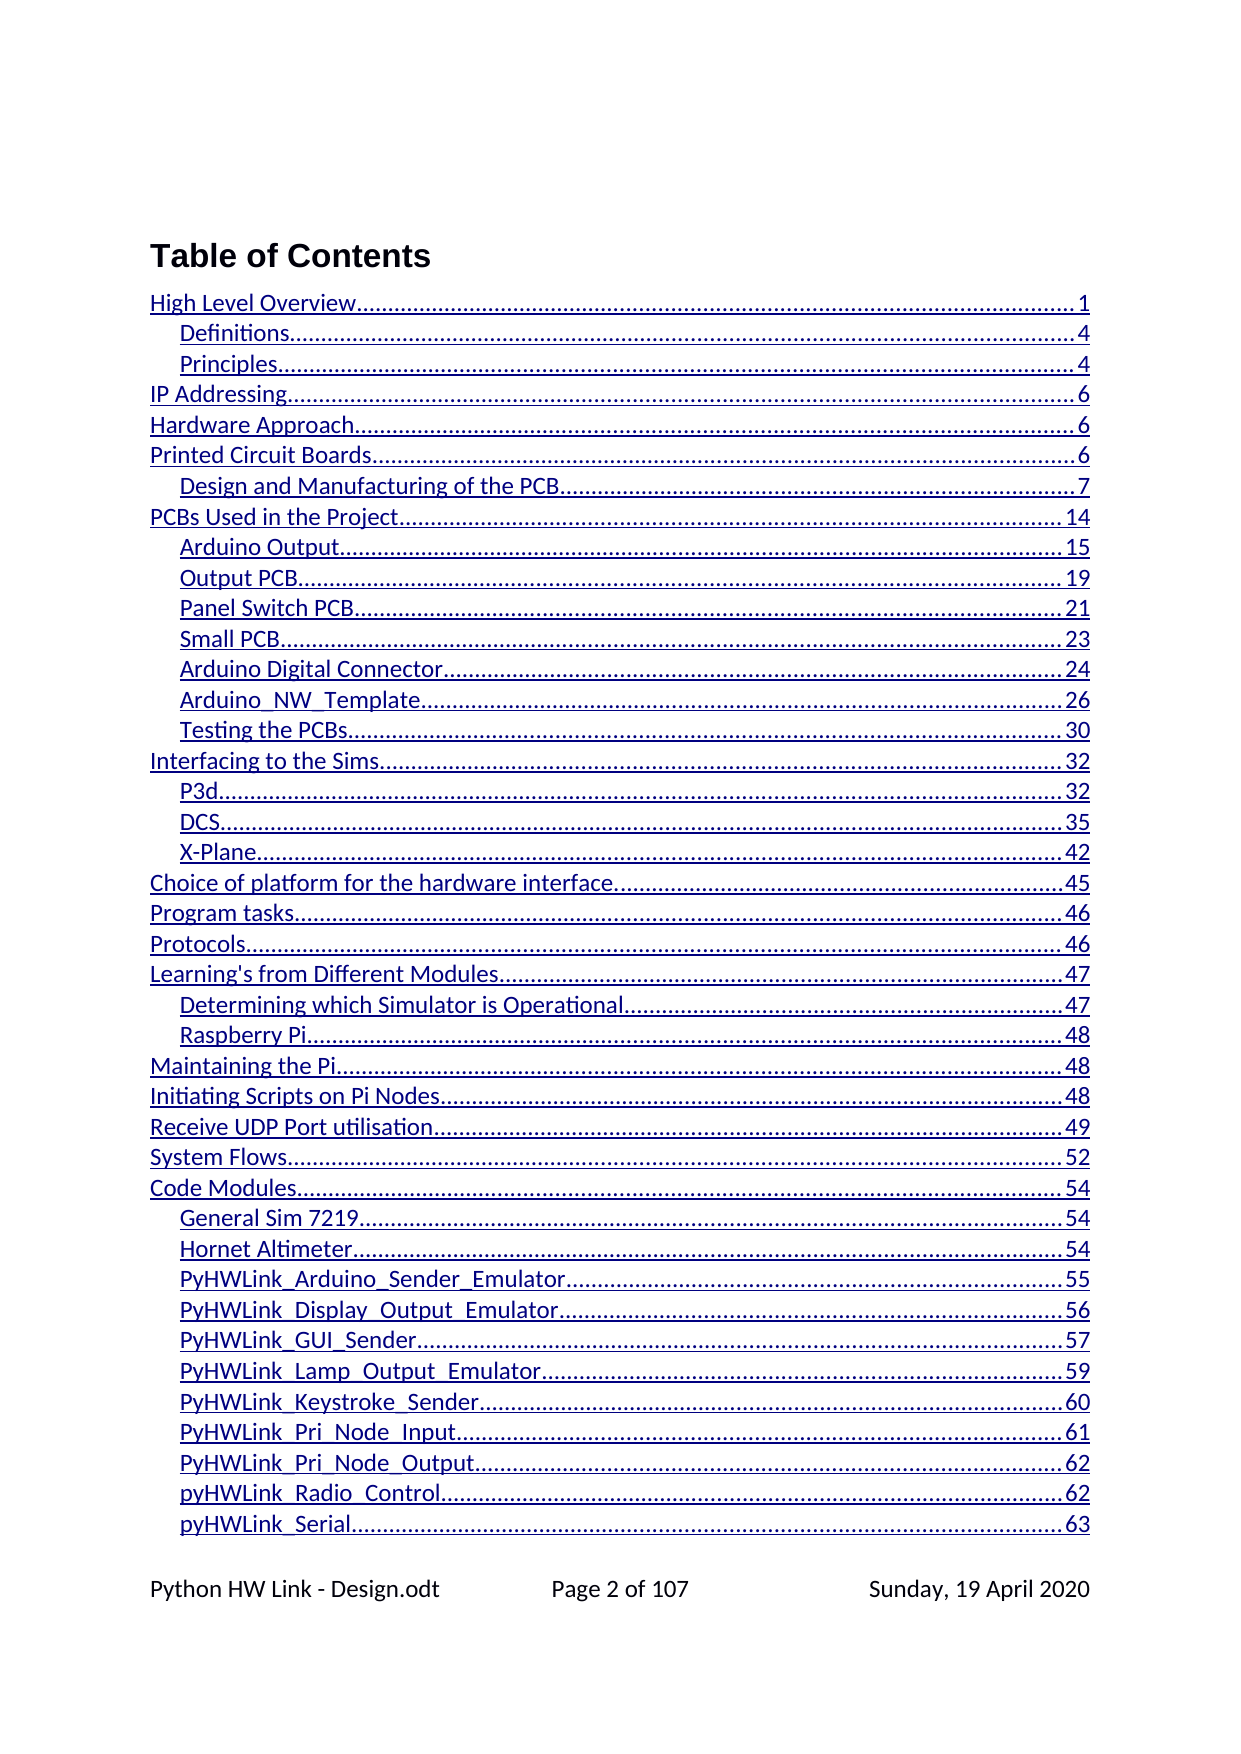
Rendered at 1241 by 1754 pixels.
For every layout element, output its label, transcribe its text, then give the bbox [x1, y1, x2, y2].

text [179, 741, 1090, 745]
text PyHWLink_Arduino_Sender_Emulator 55 [179, 1264, 1090, 1290]
text PyHWLink_GUI_Sender 57 [179, 1325, 1090, 1351]
text Determining which Simulator is Operational 47 [179, 989, 1090, 1015]
text PyHWLink_Display_Output_Emulator 56 [179, 1294, 1090, 1320]
text DCS 35 [179, 806, 1090, 832]
text Design and Manufacturing of the PCB 7 [179, 470, 1090, 496]
text Output PCB 19 [179, 562, 1090, 588]
text Learning's from Different Modules 47 [150, 958, 1090, 984]
text Maintaining the Pi 48 [150, 1050, 1090, 1076]
text Printed Circuit Boards 6 [150, 439, 1090, 466]
text [179, 558, 1090, 562]
text [179, 1382, 1090, 1386]
text General Sim 7219 54 [179, 1203, 1090, 1229]
text [179, 1260, 1090, 1264]
text PyHWLink_Lamp_Output_Emulator 59 [179, 1355, 1090, 1381]
text Principles 4 [179, 348, 1090, 374]
text Definitions 4 [179, 317, 1090, 344]
text Arduino_NW_Template 26 [179, 684, 1090, 710]
text Initiating Scripts on Pi Nodes 48 [150, 1081, 1090, 1106]
text [179, 1443, 1090, 1447]
text Hornet Altimeter 54 [179, 1233, 1090, 1259]
text Choice of platform for the hardware interface. 45 [150, 867, 1090, 893]
text PyHWLink_Pri_Node_Output 62 [179, 1447, 1090, 1473]
text [179, 863, 1090, 867]
subtitle Table of Contents [150, 236, 1090, 274]
text Panel Switch PCB 21 [179, 592, 1090, 618]
text PCBs Used in the Project 14 [150, 501, 1090, 527]
text [179, 619, 1090, 623]
text Arduino Output 15 [179, 531, 1090, 557]
text [179, 1046, 1090, 1050]
text Small PCB 23 [179, 623, 1090, 649]
text Protocols 46 [150, 928, 1090, 954]
text System Flows 52 [150, 1142, 1090, 1168]
text Receive UDP Port utilisation 49 [150, 1111, 1090, 1137]
text P3d 32 [179, 775, 1090, 801]
text PyHWLink_Pri_Node_Input 61 [179, 1416, 1090, 1442]
text Program tasks 46 [150, 897, 1090, 923]
text [179, 802, 1090, 806]
text [179, 1321, 1090, 1325]
text Arduino Digital Connector 24 [179, 653, 1090, 679]
text IP Addressing 6 [150, 378, 1090, 405]
text Interfacing to the Sims. 32 [150, 745, 1090, 771]
text Hardware Approach 6 [150, 409, 1090, 435]
text PyHWLink_Keystroke_Sender 60 [179, 1386, 1090, 1412]
text Code Modules 54 [150, 1172, 1090, 1198]
text pyHWLink_Serial 63 [179, 1508, 1090, 1534]
text [179, 1504, 1090, 1508]
text pyHWLink_Radio_Control 62 [179, 1477, 1090, 1503]
text [179, 680, 1090, 684]
text X-Plane 42 [179, 836, 1090, 862]
text Raspberry Pi 48 [179, 1019, 1090, 1045]
text High Level Overview 1 [150, 287, 1090, 313]
text [179, 497, 1090, 501]
text Testing the PCBs 30 [179, 714, 1090, 740]
